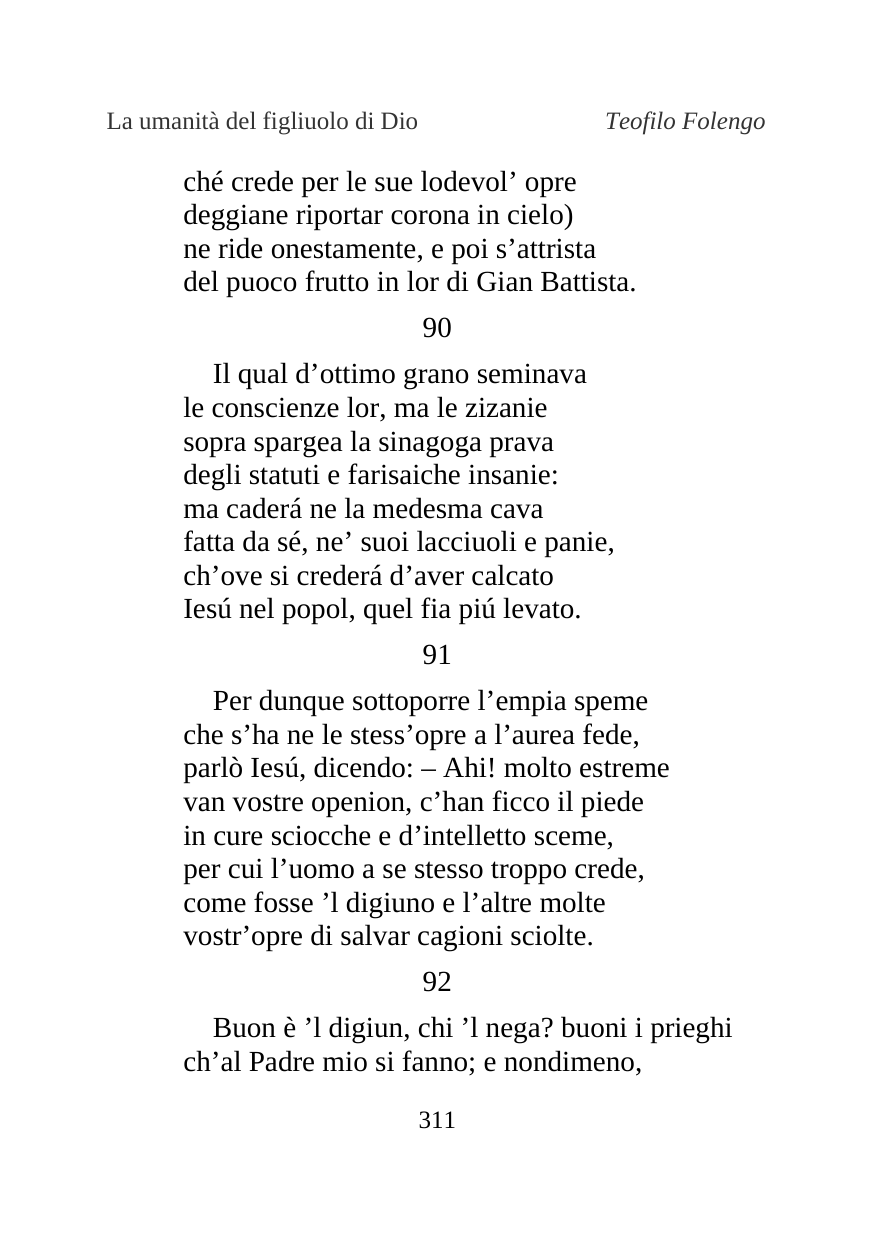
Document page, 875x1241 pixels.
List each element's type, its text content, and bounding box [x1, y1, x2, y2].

text ché crede per le sue lodevol’ opre deggiane riportar corona in cielo) ne ride onestamente, e poi s’attrista del puoco frutto in lor di Gian Battista. [183, 164, 768, 298]
text Il qual d’ottimo grano seminava le conscienze lor, ma le zizanie sopra spargea la sinagoga prava degli statuti e farisaiche insanie: ma caderá ne la medesma cava fatta da sé, ne’ suoi lacciuoli e panie, ch’ove si crederá d’aver calcato Iesú nel popol, quel fia piú levato. [183, 357, 768, 625]
text Buon è ’l digiun, chi ’l nega? buoni i prieghi ch’al Padre mio si fanno; e nondimeno, [183, 1010, 768, 1077]
text 90 [106, 311, 768, 344]
text Per dunque sottoporre l’empia speme che s’ha ne le stess’opre a l’aurea fede, parlò Iesú, dicendo: – Ahi! molto estreme van vostre openion, c’han ficco il piede in cure sciocche e d’intelletto sceme, per cui l’uomo a se stesso troppo crede, come fosse ’l digiuno e l’altre molte vostr’opre di salvar cagioni sciolte. [183, 683, 768, 952]
text 91 [106, 637, 768, 671]
text 92 [106, 964, 768, 998]
